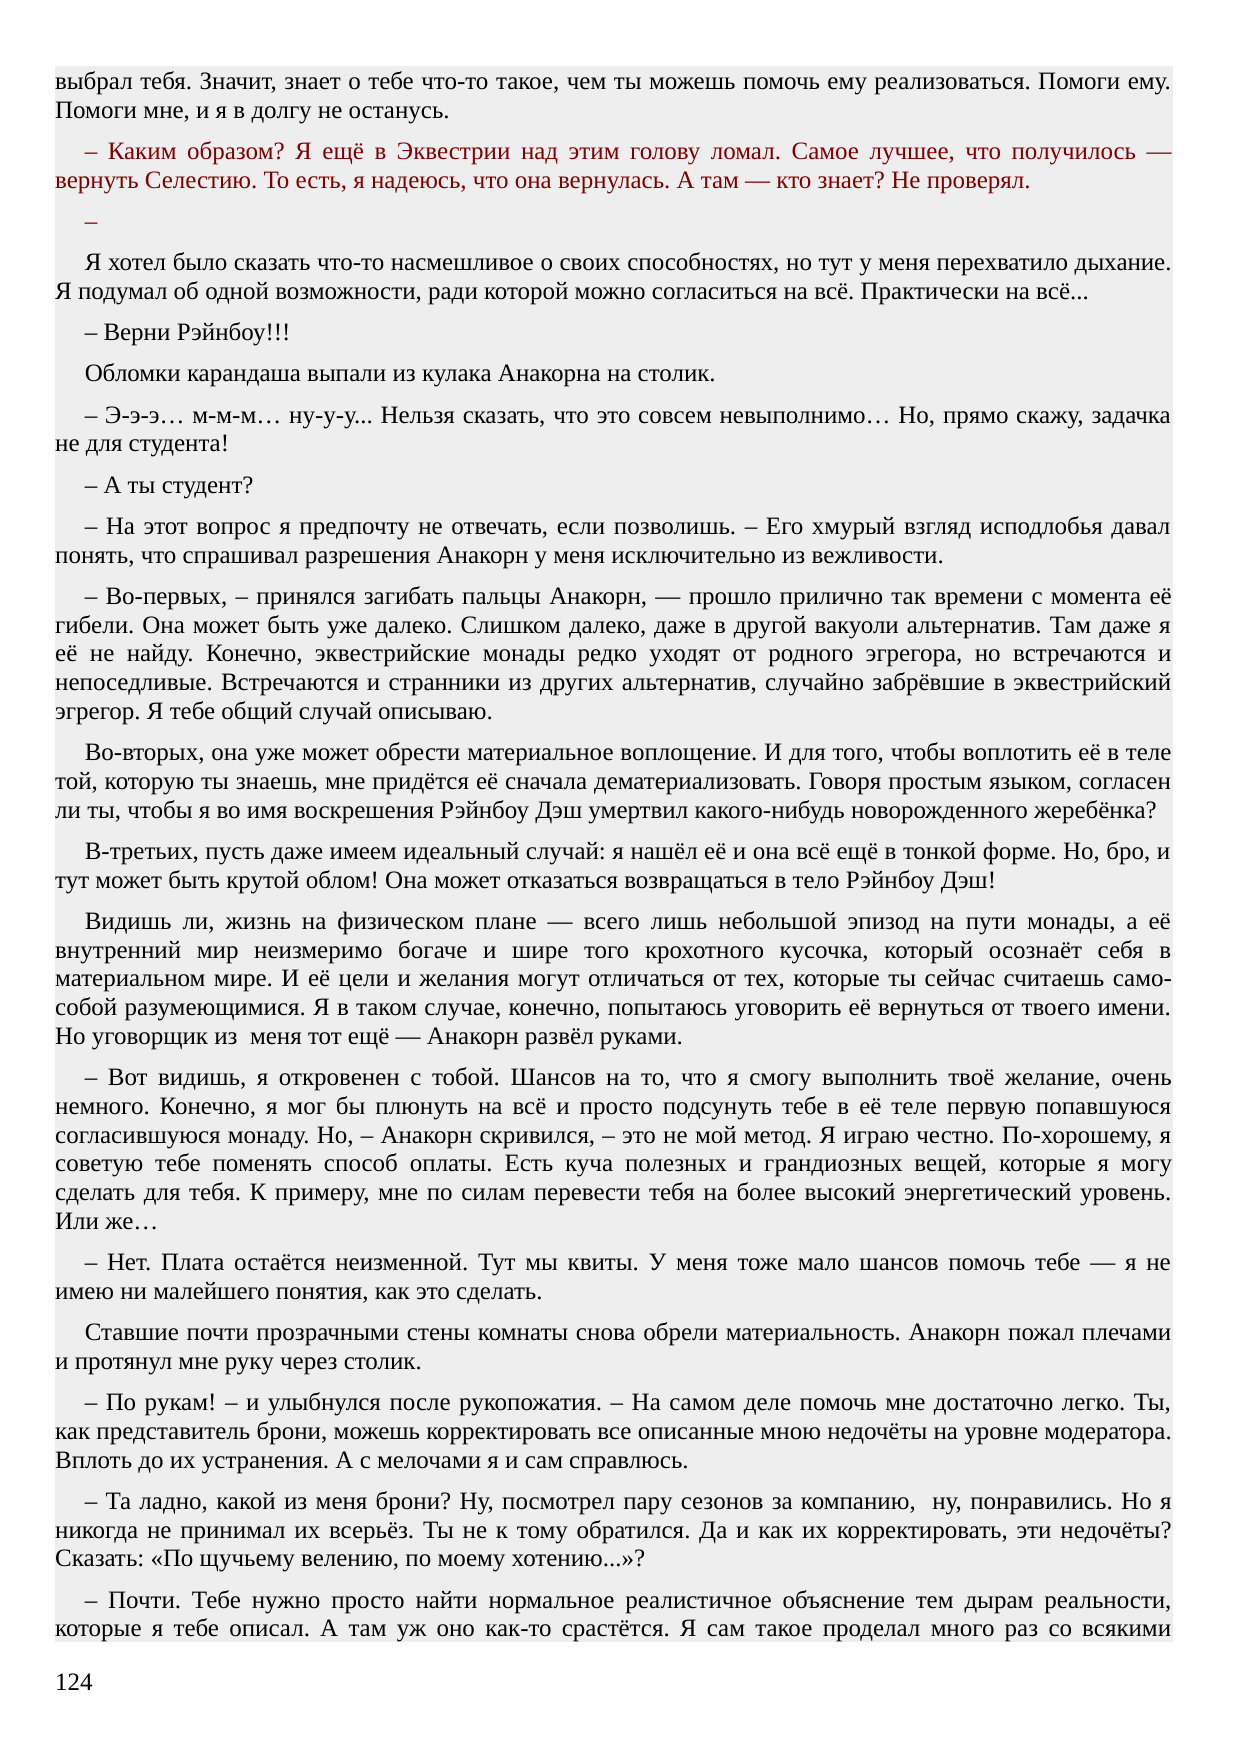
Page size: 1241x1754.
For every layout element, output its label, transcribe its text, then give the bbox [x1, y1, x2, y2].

text – Та ладно, какой из меня брони? Ну, посмотрел пару сезонов за компанию, ну, понравились. Но я никогда не принимал их всерьёз. Ты не к тому обратился. Да и как их корректировать, эти недочёты? Сказать: «По щучьему велению, по моему хотению...»? [55, 1486, 1173, 1572]
text выбрал тебя. Значит, знает о тебе что-то такое, чем ты можешь помочь ему реализоваться. Помоги ему. Помоги мне, и я в долгу не останусь. [55, 66, 1173, 123]
text Во-вторых, она уже может обрести материальное воплощение. И для того, чтобы воплотить её в теле той, которую ты знаешь, мне придётся её сначала дематериализовать. Говоря простым языком, согласен ли ты, чтобы я во имя воскрешения Рэйнбоу Дэш умертвил какого-нибудь новорожденного жеребёнка? [55, 737, 1173, 823]
text – Нет. Плата остаётся неизменной. Тут мы квиты. У меня тоже мало шансов помочь тебе — я не имею ни малейшего понятия, как это сделать. [55, 1247, 1173, 1305]
text – Э-э-э… м-м-м… ну-у-у... Нельзя сказать, что это совсем невыполнимо… Но, прямо скажу, задачка не для студента! [55, 400, 1173, 457]
text – На этот вопрос я предпочту не отвечать, если позволишь. – Его хмурый взгляд исподлобья давал понять, что спрашивал разрешения Анакорн у меня исключительно из вежливости. [55, 511, 1173, 568]
text Видишь ли, жизнь на физическом плане — всего лишь небольшой эпизод на пути монады, а её внутренний мир неизмеримо богаче и шире того крохотного кусочка, который осознаёт себя в материальном мире. И её цели и желания могут отличаться от тех, которые ты сейчас считаешь само-собой разумеющимися. Я в таком случае, конечно, попытаюсь уговорить её вернуться от твоего имени. Но уговорщик из меня тот ещё — Анакорн развёл руками. [55, 906, 1173, 1050]
text В-третьих, пусть даже имеем идеальный случай: я нашёл её и она всё ещё в тонкой форме. Но, бро, и тут может быть крутой облом! Она может отказаться возвращаться в тело Рэйнбоу Дэш! [55, 836, 1173, 893]
text – Вот видишь, я откровенен с тобой. Шансов на то, что я смогу выполнить твоё желание, очень немного. Конечно, я мог бы плюнуть на всё и просто подсунуть тебе в её теле первую попавшуюся согласившуюся монаду. Но, – Анакорн скривился, – это не мой метод. Я играю честно. По-хорошему, я советую тебе поменять способ оплаты. Есть куча полезных и грандиозных вещей, которые я могу сделать для тебя. К примеру, мне по силам перевести тебя на более высокий энергетический уровень. Или же… [55, 1062, 1173, 1235]
text – А ты студент? [55, 470, 1173, 498]
text Обломки карандаша выпали из кулака Анакорна на столик. [55, 358, 1173, 387]
text – Во-первых, – принялся загибать пальцы Анакорн, — прошло прилично так времени с момента её гибели. Она может быть уже далеко. Слишком далеко, даже в другой вакуоли альтернатив. Там даже я её не найду. Конечно, эквестрийские монады редко уходят от родного эгрегора, но встречаются и непоседливые. Встречаются и странники из других альтернатив, случайно забрёвшие в эквестрийский эгрегор. Я тебе общий случай описываю. [55, 581, 1173, 725]
text Ставшие почти прозрачными стены комнаты снова обрели материальность. Анакорн пожал плечами и протянул мне руку через столик. [55, 1317, 1173, 1375]
text – Верни Рэйнбоу!!! [55, 317, 1173, 346]
text – Каким образом? Я ещё в Эквестрии над этим голову ломал. Самое лучшее, что получилось — вернуть Селестию. То есть, я надеюсь, что она вернулась. А там — кто знает? Не проверял. [55, 136, 1173, 193]
text – По рукам! – и улыбнулся после рукопожатия. – На самом деле помочь мне достаточно легко. Ты, как представитель брони, можешь корректировать все описанные мною недочёты на уровне модератора. Вплоть до их устранения. А с мелочами я и сам справлюсь. [55, 1387, 1173, 1473]
text – Почти. Тебе нужно просто найти нормальное реалистичное объяснение тем дырам реальности, которые я тебе описал. А там уж оно как-то срастётся. Я сам такое проделал много раз со всякими [55, 1585, 1173, 1642]
text Я хотел было сказать что-то насмешливое о своих способностях, но тут у меня перехватило дыхание. Я подумал об одной возможности, ради которой можно согласиться на всё. Практически на всё... [55, 247, 1173, 305]
text – [55, 206, 1173, 235]
